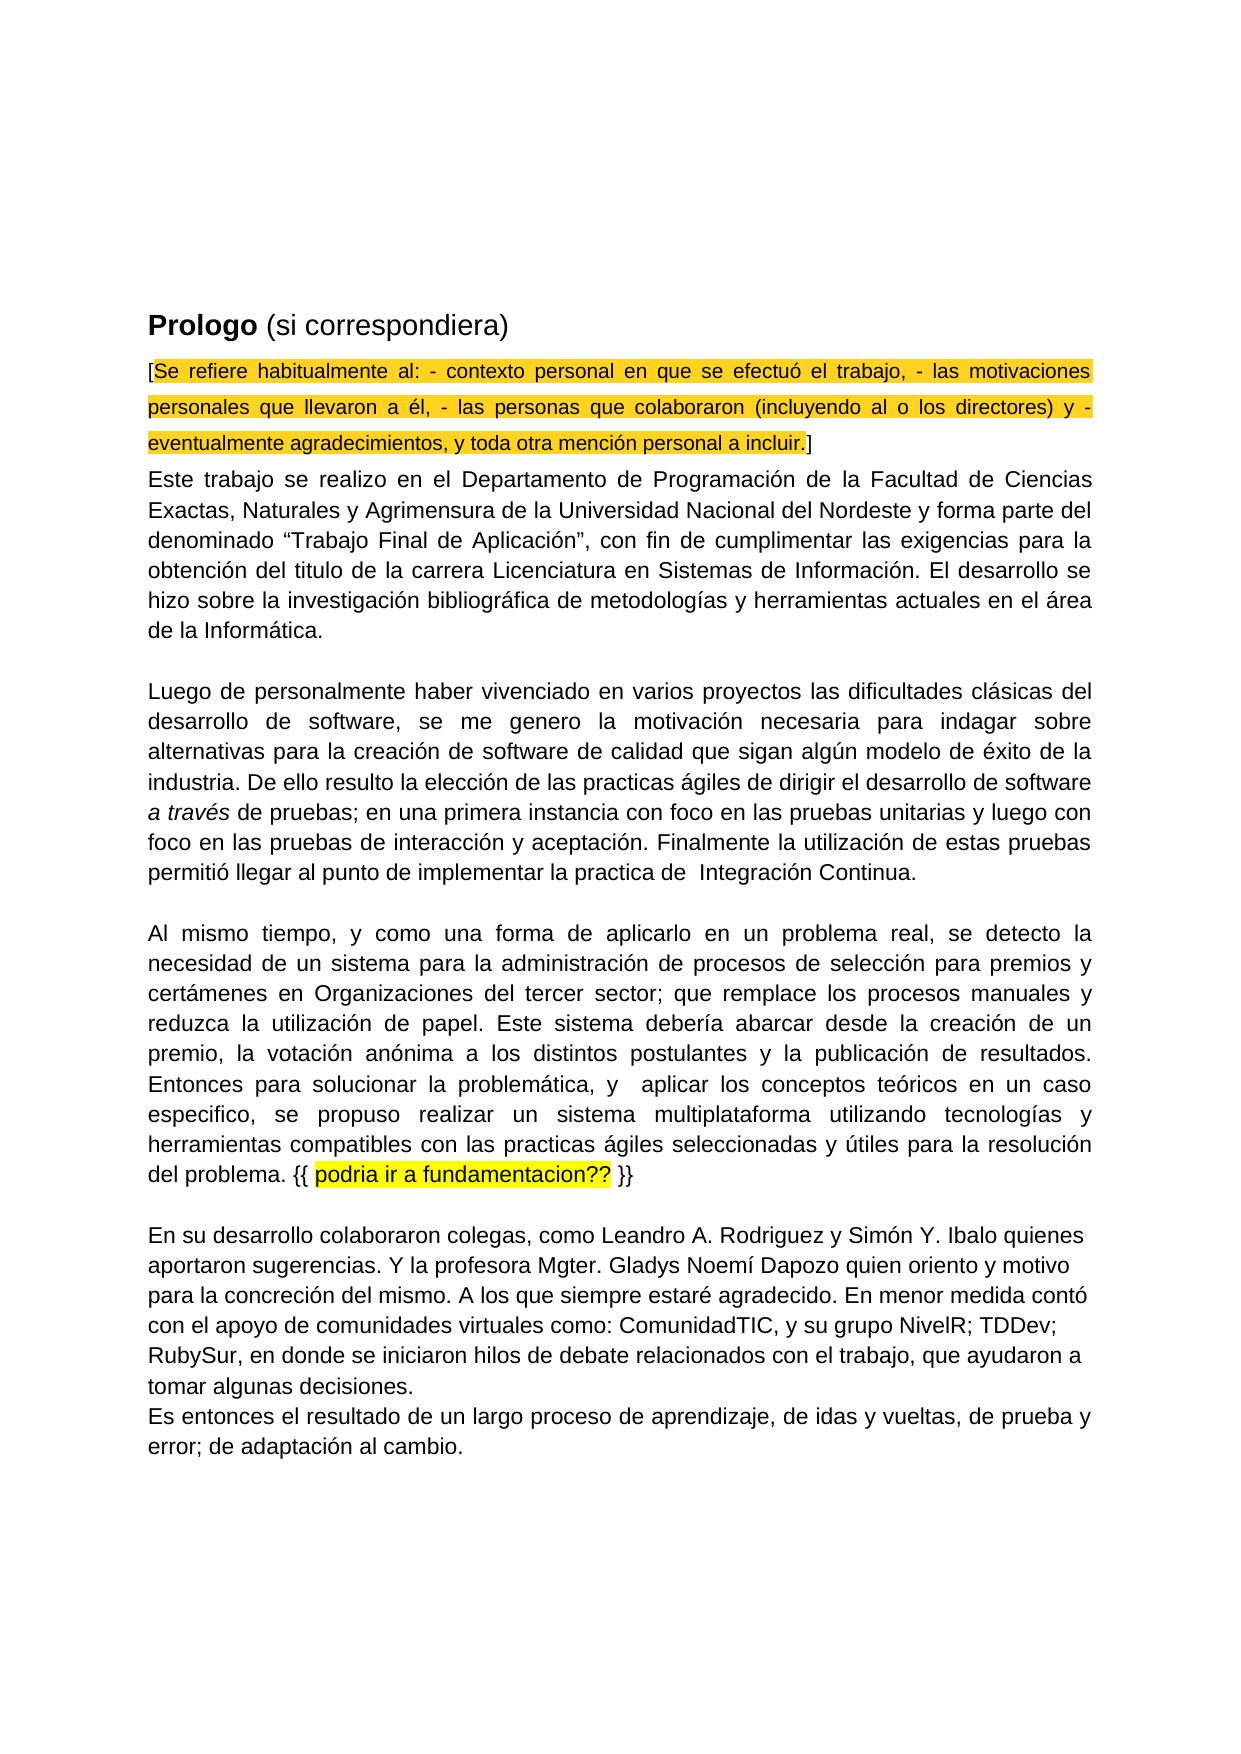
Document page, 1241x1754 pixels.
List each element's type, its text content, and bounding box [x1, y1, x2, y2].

text Al mismo tiempo, y como una forma de aplicarlo en un problema real, se detecto la necesidad de un sistema para la administración de procesos de selección para premios y certámenes en Organizaciones del tercer sector; que remplace los procesos manuales y reduzca la utilización de papel. Este sistema debería abarcar desde la creación de un premio, la votación anónima a los distintos postulantes y la publicación de resultados. Entonces para solucionar la problemática, y aplicar los conceptos teóricos en un caso especifico, se propuso realizar un sistema multiplataforma utilizando tecnologías y herramientas compatibles con las practicas ágiles seleccionadas y útiles para la resolución del problema. {{ podria ir a fundamentacion?? }} [148, 919, 1093, 1188]
text Es entonces el resultado de un largo proceso de aprendizaje, de idas y vueltas, de prueba y error; de adaptación al cambio. [148, 1403, 1093, 1459]
text Luego de personalmente haber vivenciado en varios proyectos las dificultades clásicas del desarrollo de software, se me genero la motivación necesaria para indagar sobre alternativas para la creación de software de calidad que sigan algún modelo de éxito de la industria. De ello resulto la elección de las practicas ágiles de dirigir el desarrollo de software a través de pruebas; en una primera instancia con foco en las pruebas unitarias y luego con foco en las pruebas de interacción y aceptación. Finalmente la utilización de estas pruebas permitió llegar al punto de implementar la practica de Integración Continua. [148, 678, 1093, 886]
text Prologo (si correspondiera) [148, 308, 1093, 342]
text [Se refiere habitualmente al: - contexto personal en que se efectuó el trabajo, - las motivaciones personales que llevaron a él, - las personas que colaboraron (incluyendo al o los directores) y - eventualmente agradecimientos, y toda otra mención personal a incluir.] [148, 359, 1093, 454]
text Este trabajo se realizo en el Departamento de Programación de la Facultad de Ciencias Exactas, Naturales y Agrimensura de la Universidad Nacional del Nordeste y forma parte del denominado “Trabajo Final de Aplicación”, con fin de cumplimentar las exigencias para la obtención del titulo de la carrera Licenciatura en Sistemas de Información. El desarrollo se hizo sobre la investigación bibliográfica de metodologías y herramientas actuales en el área de la Informática. [148, 466, 1093, 644]
text En su desarrollo colaboraron colegas, como Leandro A. Rodriguez y Simón Y. Ibalo quienes aportaron sugerencias. Y la profesora Mgter. Gladys Noemí Dapozo quien oriento y motivo para la concreción del mismo. A los que siempre estaré agradecido. En menor medida contó con el apoyo de comunidades virtuales como: ComunidadTIC, y su grupo NivelR; TDDev; RubySur, en donde se iniciaron hilos de debate relacionados con el trabajo, que ayudaron a tomar algunas decisiones. [148, 1222, 1093, 1399]
